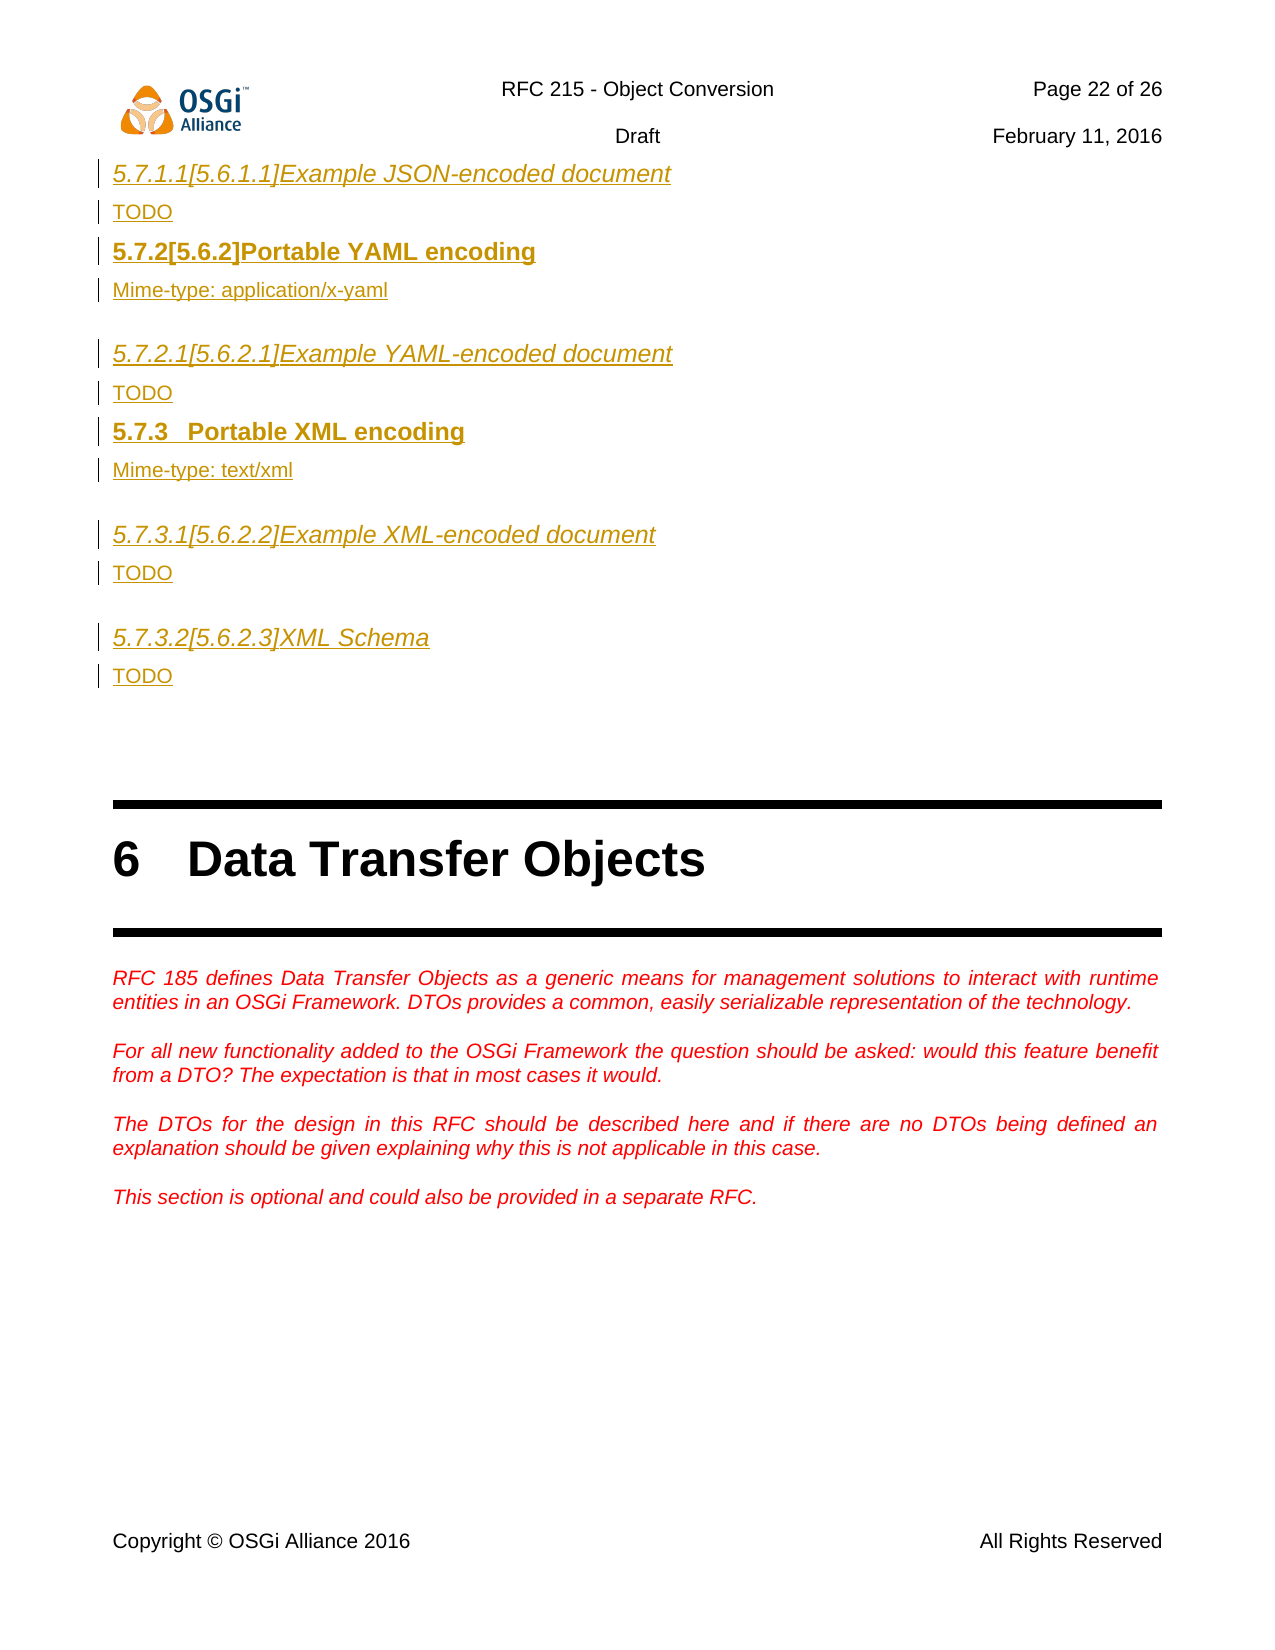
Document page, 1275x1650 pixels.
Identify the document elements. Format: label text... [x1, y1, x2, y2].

subtitle Example XML-encoded document [112, 520, 1162, 548]
subtitle Example JSON-encoded document [112, 159, 1162, 188]
subtitle Data Transfer Objects [112, 801, 1162, 937]
text For all new functionality added to the OSGi Framework the question should be asked: would this feature benefit from a DTO? The expectation is that in most cases it would. [112, 1039, 1162, 1087]
text TODO [112, 664, 1162, 688]
picture [113, 78, 257, 142]
subtitle XML Schema [112, 622, 1162, 651]
subtitle Example YAML-encoded document [112, 339, 1162, 368]
subtitle Portable XML encoding [112, 417, 1162, 446]
subtitle Portable YAML encoding [112, 237, 1162, 265]
text Mime-type: application/x-yaml [112, 278, 1162, 302]
text TODO [112, 200, 1162, 224]
text The DTOs for the design in this RFC should be described here and if there are no DTOs being defined an explanation should be given explaining why this is not applicable in this case. [112, 1112, 1162, 1160]
text Mime-type: text/xml [112, 458, 1162, 482]
text TODO [112, 561, 1162, 585]
text TODO [112, 381, 1162, 404]
text This section is optional and could also be provided in a separate RFC. [112, 1185, 1162, 1209]
text RFC 185 defines Data Transfer Objects as a generic means for management solutions to interact with runtime entities in an OSGi Framework. DTOs provides a common, easily serializable representation of the technology. [112, 966, 1162, 1014]
